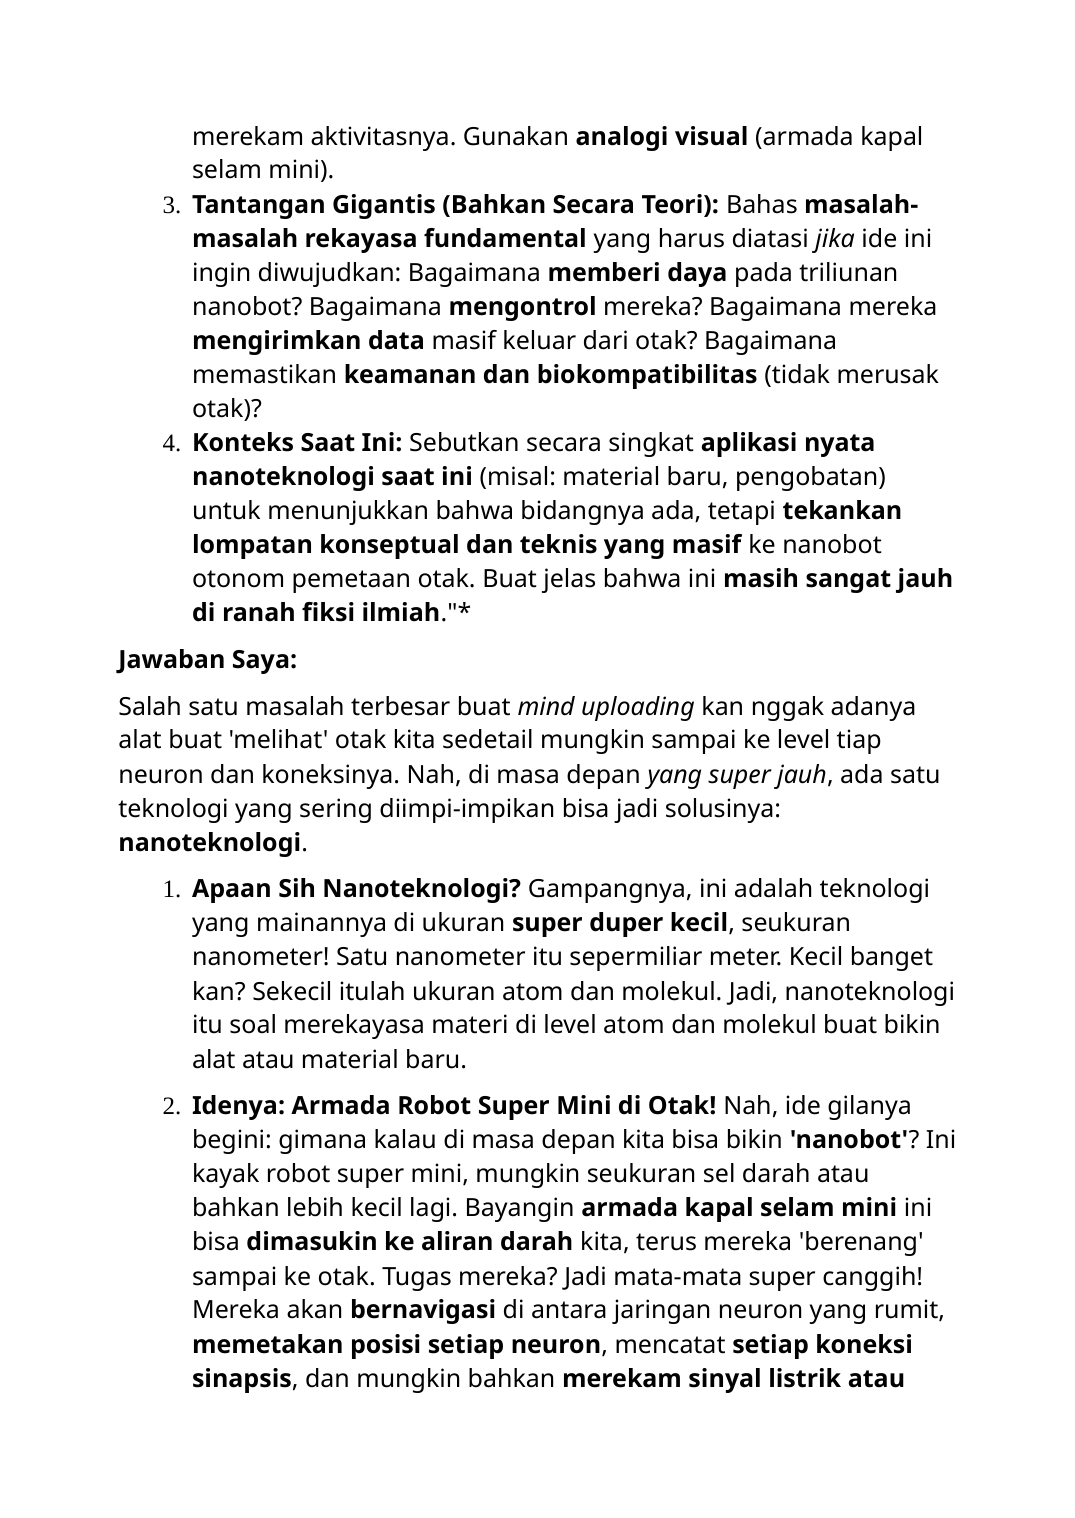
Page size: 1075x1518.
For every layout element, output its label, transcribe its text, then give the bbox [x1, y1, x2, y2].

list Idenya: Armada Robot Super Mini di Otak! Nah, ide gilanya begini: gimana kalau di masa depan kita bisa bikin 'nanobot'? Ini kayak robot super mini, mungkin seukuran sel darah atau bahkan lebih kecil lagi. Bayangin armada kapal selam mini ini bisa dimasukin ke aliran darah kita, terus mereka 'berenang' sampai ke otak. Tugas mereka? Jadi mata-mata super canggih! Mereka akan bernavigasi di antara jaringan neuron yang rumit, memetakan posisi setiap neuron, mencatat setiap koneksi sinapsis, dan mungkin bahkan merekam sinyal listrik atau [162, 1088, 957, 1394]
text Salah satu masalah terbesar buat mind uploading kan nggak adanya alat buat 'melihat' otak kita sedetail mungkin sampai ke level tiap neuron dan koneksinya. Nah, di masa depan yang super jauh, ada satu teknologi yang sering diimpi-impikan bisa jadi solusinya: nanoteknologi. [118, 688, 957, 858]
text Jawaban Saya: [118, 642, 957, 676]
list merekam aktivitasnya. Gunakan analogi visual (armada kapal selam mini). [162, 118, 957, 186]
list Apaan Sih Nanoteknologi? Gampangnya, ini adalah teknologi yang mainannya di ukuran super duper kecil, seukuran nanometer! Satu nanometer itu sepermiliar meter. Kecil banget kan? Sekecil itulah ukuran atom dan molekul. Jadi, nanoteknologi itu soal merekayasa materi di level atom dan molekul buat bikin alat atau material baru. [162, 871, 957, 1075]
list Tantangan Gigantis (Bahkan Secara Teori): Bahas masalah-masalah rekayasa fundamental yang harus diatasi jika ide ini ingin diwujudkan: Bagaimana memberi daya pada triliunan nanobot? Bagaimana mengontrol mereka? Bagaimana mereka mengirimkan data masif keluar dari otak? Bagaimana memastikan keamanan dan biokompatibilitas (tidak merusak otak)? [162, 186, 957, 425]
list Konteks Saat Ini: Sebutkan secara singkat aplikasi nyata nanoteknologi saat ini (misal: material baru, pengobatan) untuk menunjukkan bahwa bidangnya ada, tetapi tekankan lompatan konseptual dan teknis yang masif ke nanobot otonom pemetaan otak. Buat jelas bahwa ini masih sangat jauh di ranah fiksi ilmiah."* [162, 425, 957, 629]
